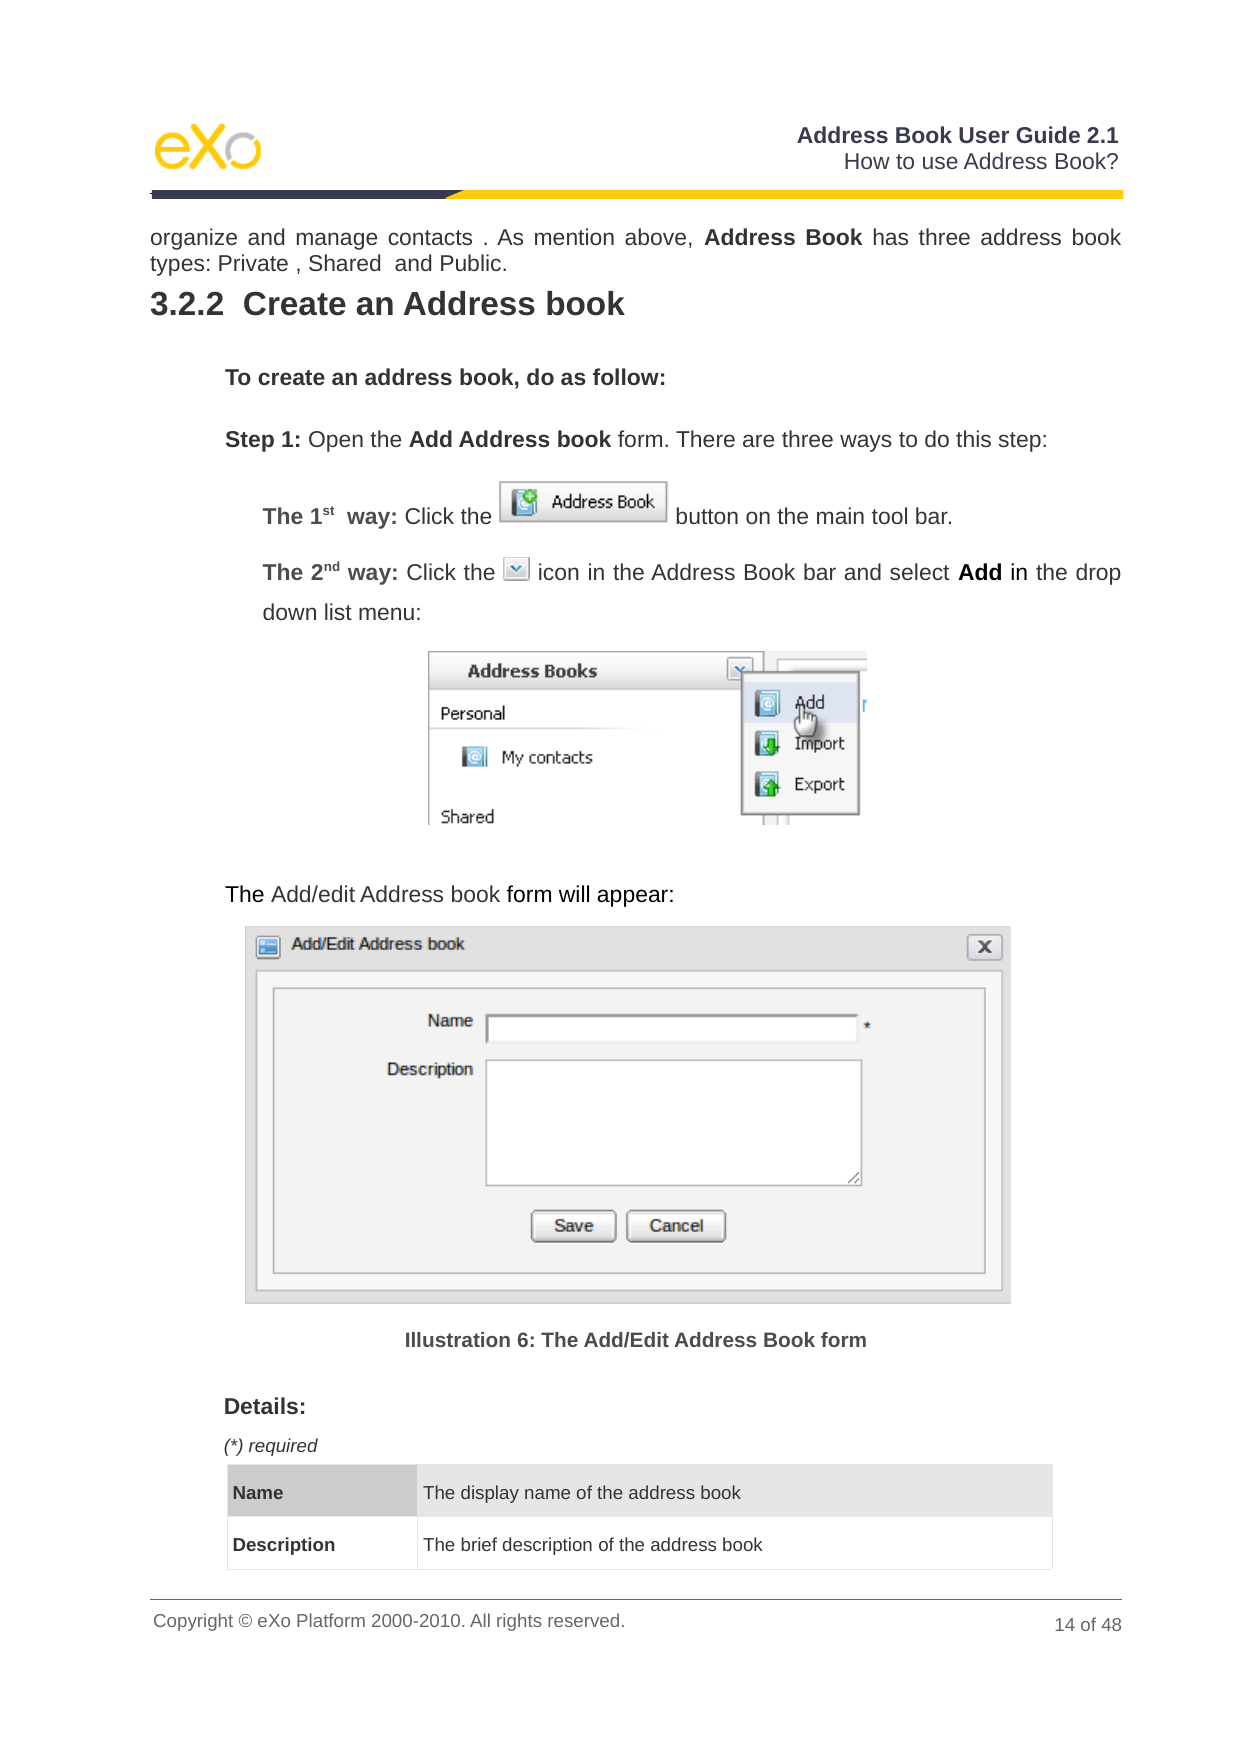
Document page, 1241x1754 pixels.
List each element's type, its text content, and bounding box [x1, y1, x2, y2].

list The 2nd way: Click the icon in the Address Book bar and select Add in the drop down list menu: [225, 557, 1122, 625]
table_cell Description [228, 1517, 417, 1569]
picture [155, 123, 262, 170]
list To create an address book, do as follow: [187, 364, 1122, 390]
picture [245, 926, 1011, 1304]
text organize and manage contacts . As mention above, Address Book has three address book types: Private , Shared and Public. [150, 223, 1122, 276]
table_header Name [228, 1465, 417, 1516]
picture [428, 651, 868, 825]
list Step 1: Open the Add Address book form. There are three ways to do this step: [187, 426, 1122, 452]
picture [498, 480, 669, 524]
table_header The display name of the address book [418, 1465, 1052, 1516]
list Details: [186, 1393, 1122, 1420]
list The 1st way: Click the button on the main tool bar. [225, 480, 1122, 529]
picture [151, 190, 1124, 199]
subtitle Create an Address book [150, 284, 1122, 322]
list The Add/edit Address book form will appear: [187, 881, 1122, 907]
table_cell The brief description of the address book [418, 1517, 1052, 1569]
list (*) required [186, 1435, 1122, 1456]
picture [503, 557, 530, 581]
list Illustration 6: The Add/Edit Address Book form [245, 1304, 1026, 1352]
list [1011, 926, 1026, 1001]
